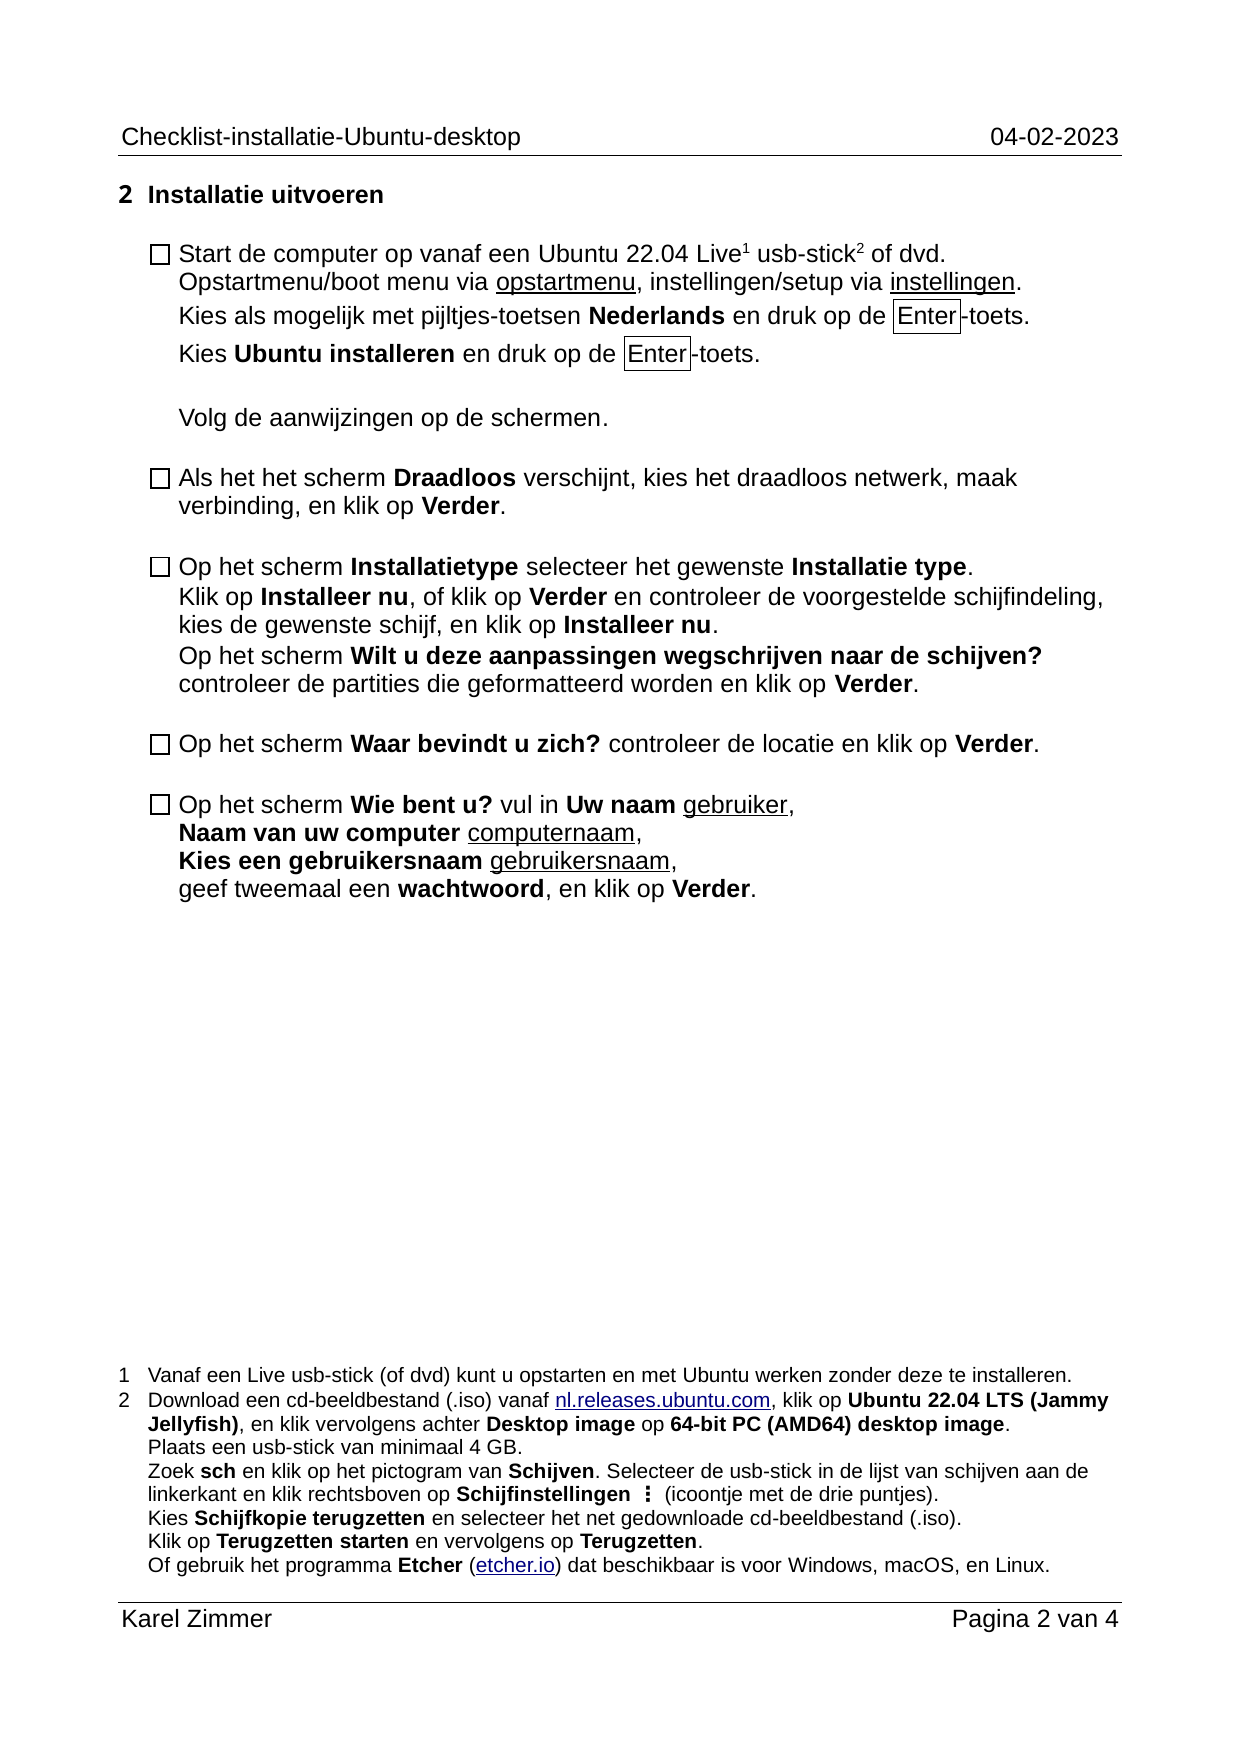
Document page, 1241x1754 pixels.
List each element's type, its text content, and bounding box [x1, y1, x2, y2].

table_cell [141, 759, 177, 790]
table_cell [141, 335, 177, 372]
table_cell [177, 699, 1121, 729]
table_cell Kies Ubuntu installeren en druk op de Enter-toets. [177, 335, 1121, 372]
table_header [141, 239, 177, 297]
table_cell Als het het scherm Draadloos verschijnt, kies het draadloos netwerk, maak verbinding, en klik op Verder. [177, 463, 1121, 521]
table_cell [141, 403, 177, 433]
table_cell [141, 463, 177, 521]
table_cell Op het scherm Waar bevindt u zich? controleer de locatie en klik op Verder. [177, 729, 1121, 759]
table_cell [141, 699, 177, 729]
table_cell [141, 433, 177, 463]
table_cell Op het scherm Installatietype selecteer het gewenste Installatie type. [177, 552, 1121, 582]
table_cell Op het scherm Wilt u deze aanpassingen wegschrijven naar de schijven? controleer de partities die geformatteerd worden en klik op Verder. [177, 640, 1121, 699]
list Installatie uitvoeren [118, 177, 1122, 211]
table_cell [141, 582, 177, 640]
table_cell [141, 790, 177, 904]
table_cell [141, 552, 177, 582]
table_cell Kies als mogelijk met pijltjes-toetsen Nederlands en druk op de Enter-toets. [177, 298, 1121, 335]
table_cell [141, 729, 177, 759]
table_cell [177, 521, 1121, 552]
table_cell [141, 521, 177, 552]
table_cell [177, 372, 1121, 402]
table_cell Klik op Installeer nu, of klik op Verder en controleer de voorgestelde schijfindeling, kies de gewenste schijf, en klik op Installeer nu. [177, 582, 1121, 640]
table_cell [177, 433, 1121, 463]
table_cell Volg de aanwijzingen op de schermen. [177, 403, 1121, 433]
table_cell Op het scherm Wie bent u? vul in Uw naam gebruiker, Naam van uw computer computernaam, Kies een gebruikersnaam gebruikersnaam, geef tweemaal een wachtwoord, en klik op Verder. [177, 790, 1121, 904]
table_cell [141, 640, 177, 699]
table_header Start de computer op vanaf een Ubuntu 22.04 Live usb-stick of dvd. Opstartmenu/boot menu via opstartmenu, instellingen/setup via instellingen. [177, 239, 1121, 297]
table_cell [141, 298, 177, 335]
table_cell [141, 372, 177, 402]
table_cell [177, 759, 1121, 790]
